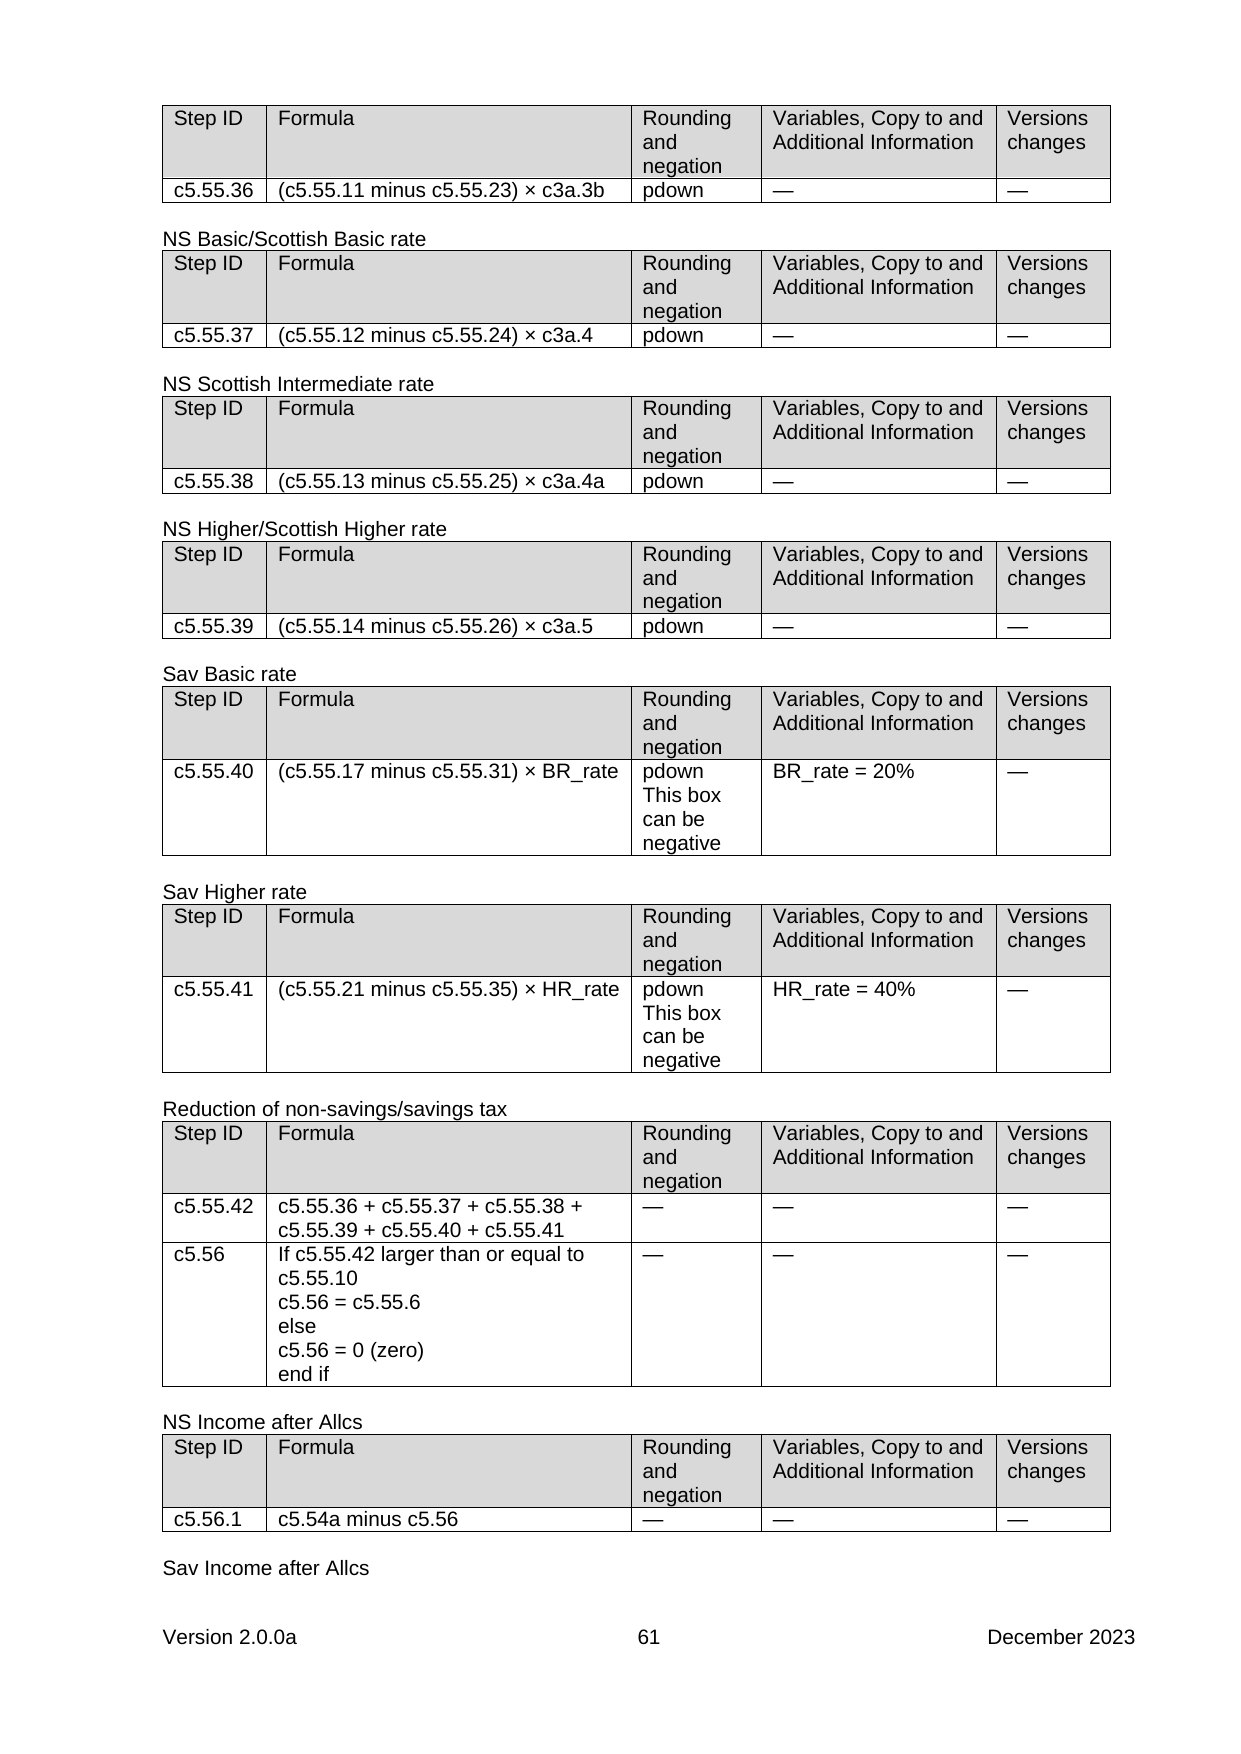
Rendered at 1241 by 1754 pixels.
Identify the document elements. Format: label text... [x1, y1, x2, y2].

table_cell (c5.55.13 minus c5.55.25) × c3a.4a [267, 469, 631, 492]
table_cell pdown [632, 324, 761, 347]
table_cell c5.56.1 [163, 1508, 266, 1531]
table_header Versions changes [997, 106, 1110, 177]
table_header Versions changes [997, 1122, 1110, 1193]
table_cell pdown [632, 614, 761, 638]
table_header Variables, Copy to and Additional Information [762, 687, 996, 759]
table_cell — [632, 1508, 761, 1531]
table_header Step ID [163, 687, 266, 759]
table_cell pdown This box can be negative [632, 760, 761, 855]
text Sav Basic rate [162, 662, 1135, 686]
table_header Formula [267, 1435, 631, 1507]
table_header Versions changes [997, 905, 1110, 976]
table_cell (c5.55.12 minus c5.55.24) × c3a.4 [267, 324, 631, 347]
table_cell — [997, 469, 1110, 492]
table_cell (c5.55.21 minus c5.55.35) × HR_rate [267, 977, 631, 1072]
text Sav Income after Allcs [162, 1556, 1135, 1579]
table_cell — [762, 1243, 996, 1386]
table_header Formula [267, 1122, 631, 1193]
table_header Versions changes [997, 542, 1110, 613]
table_cell — [997, 760, 1110, 855]
table_cell If c5.55.42 larger than or equal to c5.55.10 c5.56 = c5.55.6 else c5.56 = 0 (zero) end if [267, 1243, 631, 1386]
table_header Versions changes [997, 251, 1110, 323]
table_header Step ID [163, 1122, 266, 1193]
text NS Scottish Intermediate rate [162, 372, 1135, 396]
table_header Rounding and negation [632, 542, 761, 613]
table_header Formula [267, 106, 631, 177]
table_cell pdown [632, 469, 761, 492]
table_cell — [762, 1194, 996, 1241]
table_cell c5.54a minus c5.56 [267, 1508, 631, 1531]
table_cell pdown [632, 179, 761, 202]
table_cell — [632, 1194, 761, 1241]
text Sav Higher rate [162, 879, 1135, 903]
table_header Variables, Copy to and Additional Information [762, 1122, 996, 1193]
table_cell — [997, 1194, 1110, 1241]
table_cell c5.55.42 [163, 1194, 266, 1241]
table_header Rounding and negation [632, 106, 761, 177]
table_header Variables, Copy to and Additional Information [762, 397, 996, 468]
table_cell c5.55.36 + c5.55.37 + c5.55.38 + c5.55.39 + c5.55.40 + c5.55.41 [267, 1194, 631, 1241]
table_cell c5.55.36 [163, 179, 266, 202]
table_header Versions changes [997, 687, 1110, 759]
table_cell c5.55.39 [163, 614, 266, 638]
table_header Versions changes [997, 1435, 1110, 1507]
table_header Step ID [163, 1435, 266, 1507]
table_header Variables, Copy to and Additional Information [762, 1435, 996, 1507]
table_header Step ID [163, 397, 266, 468]
text Reduction of non-savings/savings tax [162, 1097, 1135, 1121]
table_header Rounding and negation [632, 905, 761, 976]
table_cell c5.55.41 [163, 977, 266, 1072]
table_header Variables, Copy to and Additional Information [762, 251, 996, 323]
table_header Variables, Copy to and Additional Information [762, 905, 996, 976]
table_cell BR_rate = 20% [762, 760, 996, 855]
table_header Rounding and negation [632, 687, 761, 759]
table_header Step ID [163, 251, 266, 323]
table_header Rounding and negation [632, 1435, 761, 1507]
table_cell (c5.55.14 minus c5.55.26) × c3a.5 [267, 614, 631, 638]
table_header Rounding and negation [632, 251, 761, 323]
table_cell — [762, 1508, 996, 1531]
table_header Step ID [163, 542, 266, 613]
text NS Income after Allcs [162, 1410, 1135, 1434]
table_cell — [997, 1508, 1110, 1531]
table_cell (c5.55.11 minus c5.55.23) × c3a.3b [267, 179, 631, 202]
table_cell — [997, 614, 1110, 638]
table_header Versions changes [997, 397, 1110, 468]
table_header Formula [267, 542, 631, 613]
table_cell — [997, 977, 1110, 1072]
table_cell — [762, 614, 996, 638]
table_header Rounding and negation [632, 397, 761, 468]
table_cell HR_rate = 40% [762, 977, 996, 1072]
table_cell (c5.55.17 minus c5.55.31) × BR_rate [267, 760, 631, 855]
table_header Formula [267, 905, 631, 976]
table_header Variables, Copy to and Additional Information [762, 106, 996, 177]
table_cell — [632, 1243, 761, 1386]
table_header Rounding and negation [632, 1122, 761, 1193]
table_header Formula [267, 251, 631, 323]
table_header Step ID [163, 106, 266, 177]
table_cell — [762, 324, 996, 347]
table_cell pdown This box can be negative [632, 977, 761, 1072]
table_cell — [997, 1243, 1110, 1386]
table_cell c5.55.37 [163, 324, 266, 347]
table_cell c5.55.38 [163, 469, 266, 492]
table_cell — [997, 179, 1110, 202]
table_cell — [762, 469, 996, 492]
text NS Higher/Scottish Higher rate [162, 517, 1135, 541]
table_cell — [997, 324, 1110, 347]
table_cell c5.55.40 [163, 760, 266, 855]
table_header Formula [267, 687, 631, 759]
table_header Variables, Copy to and Additional Information [762, 542, 996, 613]
text NS Basic/Scottish Basic rate [162, 226, 1135, 250]
table_cell — [762, 179, 996, 202]
table_cell c5.56 [163, 1243, 266, 1386]
table_header Formula [267, 397, 631, 468]
table_header Step ID [163, 905, 266, 976]
